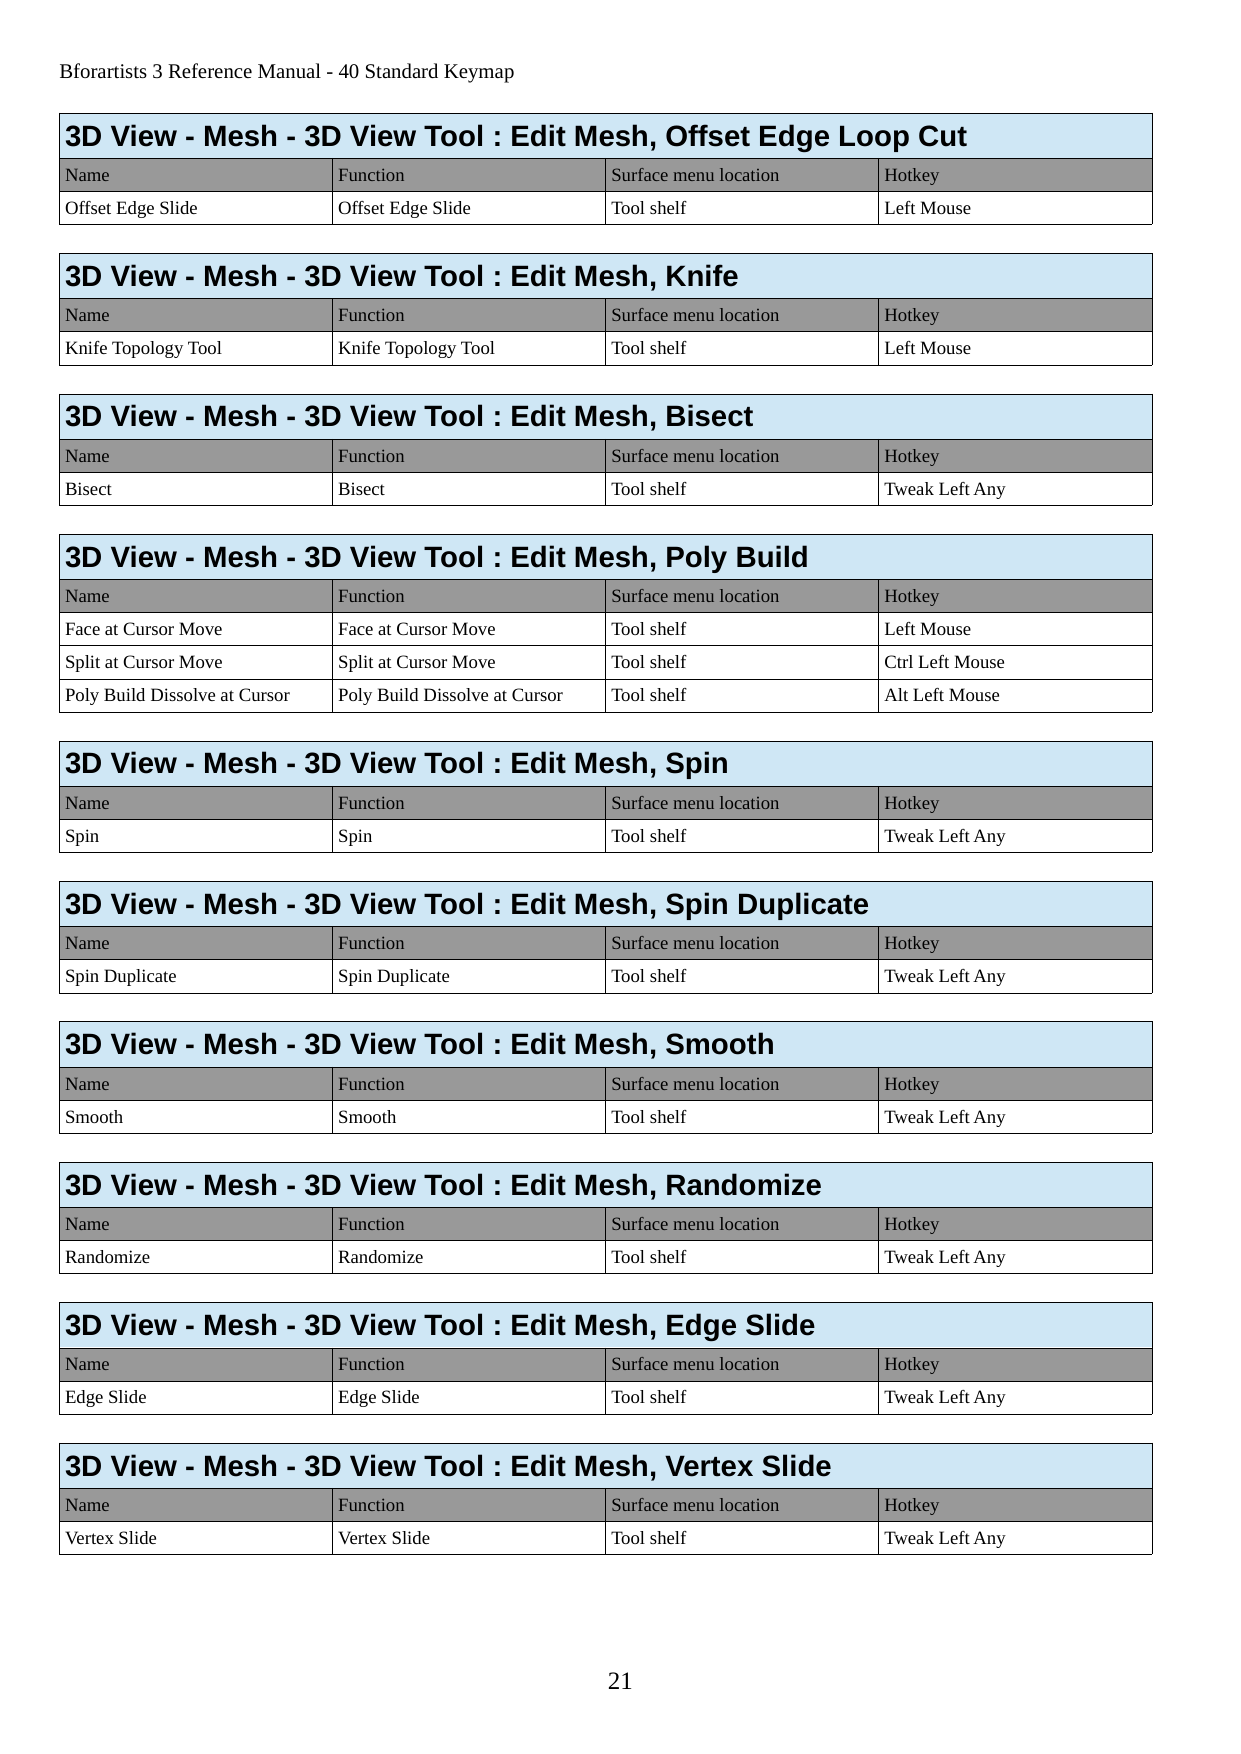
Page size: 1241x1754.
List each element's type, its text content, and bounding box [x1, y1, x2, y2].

table_cell Function [333, 440, 605, 472]
table_cell Tweak Left Any [879, 473, 1152, 505]
table_cell Tweak Left Any [879, 960, 1152, 992]
table_cell Face at Cursor Move [60, 613, 332, 645]
table_cell Tweak Left Any [879, 820, 1152, 852]
table_cell Alt Left Mouse [879, 680, 1152, 712]
table_cell Name [60, 440, 332, 472]
table_cell Function [333, 1349, 605, 1381]
table_cell Tool shelf [606, 1382, 878, 1414]
table_cell Hotkey [879, 440, 1152, 472]
table_cell Hotkey [879, 159, 1152, 191]
table_cell Name [60, 1489, 332, 1521]
table_header 3D View - Mesh - 3D View Tool : Edit Mesh, Offset Edge Loop Cut [60, 114, 1152, 158]
table_header 3D View - Mesh - 3D View Tool : Edit Mesh, Spin [60, 742, 1152, 786]
table_cell Tweak Left Any [879, 1522, 1152, 1554]
table_cell Surface menu location [606, 1068, 878, 1100]
table_header 3D View - Mesh - 3D View Tool : Edit Mesh, Randomize [60, 1163, 1152, 1207]
table_header 3D View - Mesh - 3D View Tool : Edit Mesh, Knife [60, 254, 1152, 298]
table_cell Name [60, 159, 332, 191]
table_cell Randomize [60, 1241, 332, 1273]
table_cell Surface menu location [606, 1489, 878, 1521]
table_cell Name [60, 1208, 332, 1240]
table_cell Spin [60, 820, 332, 852]
table_cell Name [60, 1068, 332, 1100]
table_cell Function [333, 1208, 605, 1240]
table_cell Bisect [60, 473, 332, 505]
table_cell Tool shelf [606, 1241, 878, 1273]
table_cell Smooth [333, 1101, 605, 1133]
table_cell Poly Build Dissolve at Cursor [60, 680, 332, 712]
table_cell Function [333, 159, 605, 191]
table_cell Bisect [333, 473, 605, 505]
table_cell Tool shelf [606, 646, 878, 678]
table_cell Tool shelf [606, 1101, 878, 1133]
table_cell Hotkey [879, 299, 1152, 331]
table_cell Face at Cursor Move [333, 613, 605, 645]
table_cell Hotkey [879, 1349, 1152, 1381]
table_cell Knife Topology Tool [333, 332, 605, 364]
table_cell Hotkey [879, 787, 1152, 819]
table_cell Name [60, 299, 332, 331]
table_cell Left Mouse [879, 613, 1152, 645]
table_cell Surface menu location [606, 1208, 878, 1240]
table_cell Split at Cursor Move [60, 646, 332, 678]
table_cell Tool shelf [606, 332, 878, 364]
table_cell Surface menu location [606, 787, 878, 819]
table_cell Randomize [333, 1241, 605, 1273]
table_header 3D View - Mesh - 3D View Tool : Edit Mesh, Smooth [60, 1022, 1152, 1067]
table_cell Hotkey [879, 1068, 1152, 1100]
table_cell Hotkey [879, 1489, 1152, 1521]
table_cell Offset Edge Slide [60, 192, 332, 224]
table_cell Surface menu location [606, 1349, 878, 1381]
table_cell Surface menu location [606, 440, 878, 472]
table_cell Tweak Left Any [879, 1382, 1152, 1414]
table_cell Tool shelf [606, 1522, 878, 1554]
table_header 3D View - Mesh - 3D View Tool : Edit Mesh, Bisect [60, 395, 1152, 439]
table_cell Tweak Left Any [879, 1241, 1152, 1273]
table_cell Function [333, 927, 605, 959]
table_cell Name [60, 580, 332, 612]
table_cell Offset Edge Slide [333, 192, 605, 224]
table_cell Tool shelf [606, 473, 878, 505]
table_cell Tool shelf [606, 192, 878, 224]
table_cell Split at Cursor Move [333, 646, 605, 678]
table_cell Spin Duplicate [60, 960, 332, 992]
table_cell Function [333, 299, 605, 331]
table_cell Tweak Left Any [879, 1101, 1152, 1133]
table_cell Vertex Slide [60, 1522, 332, 1554]
table_cell Surface menu location [606, 299, 878, 331]
table_cell Ctrl Left Mouse [879, 646, 1152, 678]
table_cell Function [333, 1068, 605, 1100]
table_cell Knife Topology Tool [60, 332, 332, 364]
table_cell Function [333, 787, 605, 819]
table_cell Tool shelf [606, 960, 878, 992]
table_cell Left Mouse [879, 332, 1152, 364]
table_cell Tool shelf [606, 820, 878, 852]
table_cell Tool shelf [606, 680, 878, 712]
table_cell Surface menu location [606, 927, 878, 959]
table_cell Smooth [60, 1101, 332, 1133]
table_cell Function [333, 1489, 605, 1521]
table_cell Edge Slide [333, 1382, 605, 1414]
table_cell Surface menu location [606, 580, 878, 612]
table_cell Name [60, 787, 332, 819]
table_cell Hotkey [879, 927, 1152, 959]
table_header 3D View - Mesh - 3D View Tool : Edit Mesh, Vertex Slide [60, 1444, 1152, 1488]
table_cell Left Mouse [879, 192, 1152, 224]
table_cell Hotkey [879, 580, 1152, 612]
table_cell Hotkey [879, 1208, 1152, 1240]
table_cell Tool shelf [606, 613, 878, 645]
table_cell Spin [333, 820, 605, 852]
table_cell Surface menu location [606, 159, 878, 191]
table_cell Function [333, 580, 605, 612]
table_cell Name [60, 927, 332, 959]
table_cell Edge Slide [60, 1382, 332, 1414]
table_header 3D View - Mesh - 3D View Tool : Edit Mesh, Poly Build [60, 535, 1152, 579]
table_cell Poly Build Dissolve at Cursor [333, 680, 605, 712]
table_cell Spin Duplicate [333, 960, 605, 992]
table_header 3D View - Mesh - 3D View Tool : Edit Mesh, Spin Duplicate [60, 882, 1152, 926]
table_cell Name [60, 1349, 332, 1381]
table_cell Vertex Slide [333, 1522, 605, 1554]
table_header 3D View - Mesh - 3D View Tool : Edit Mesh, Edge Slide [60, 1303, 1152, 1347]
